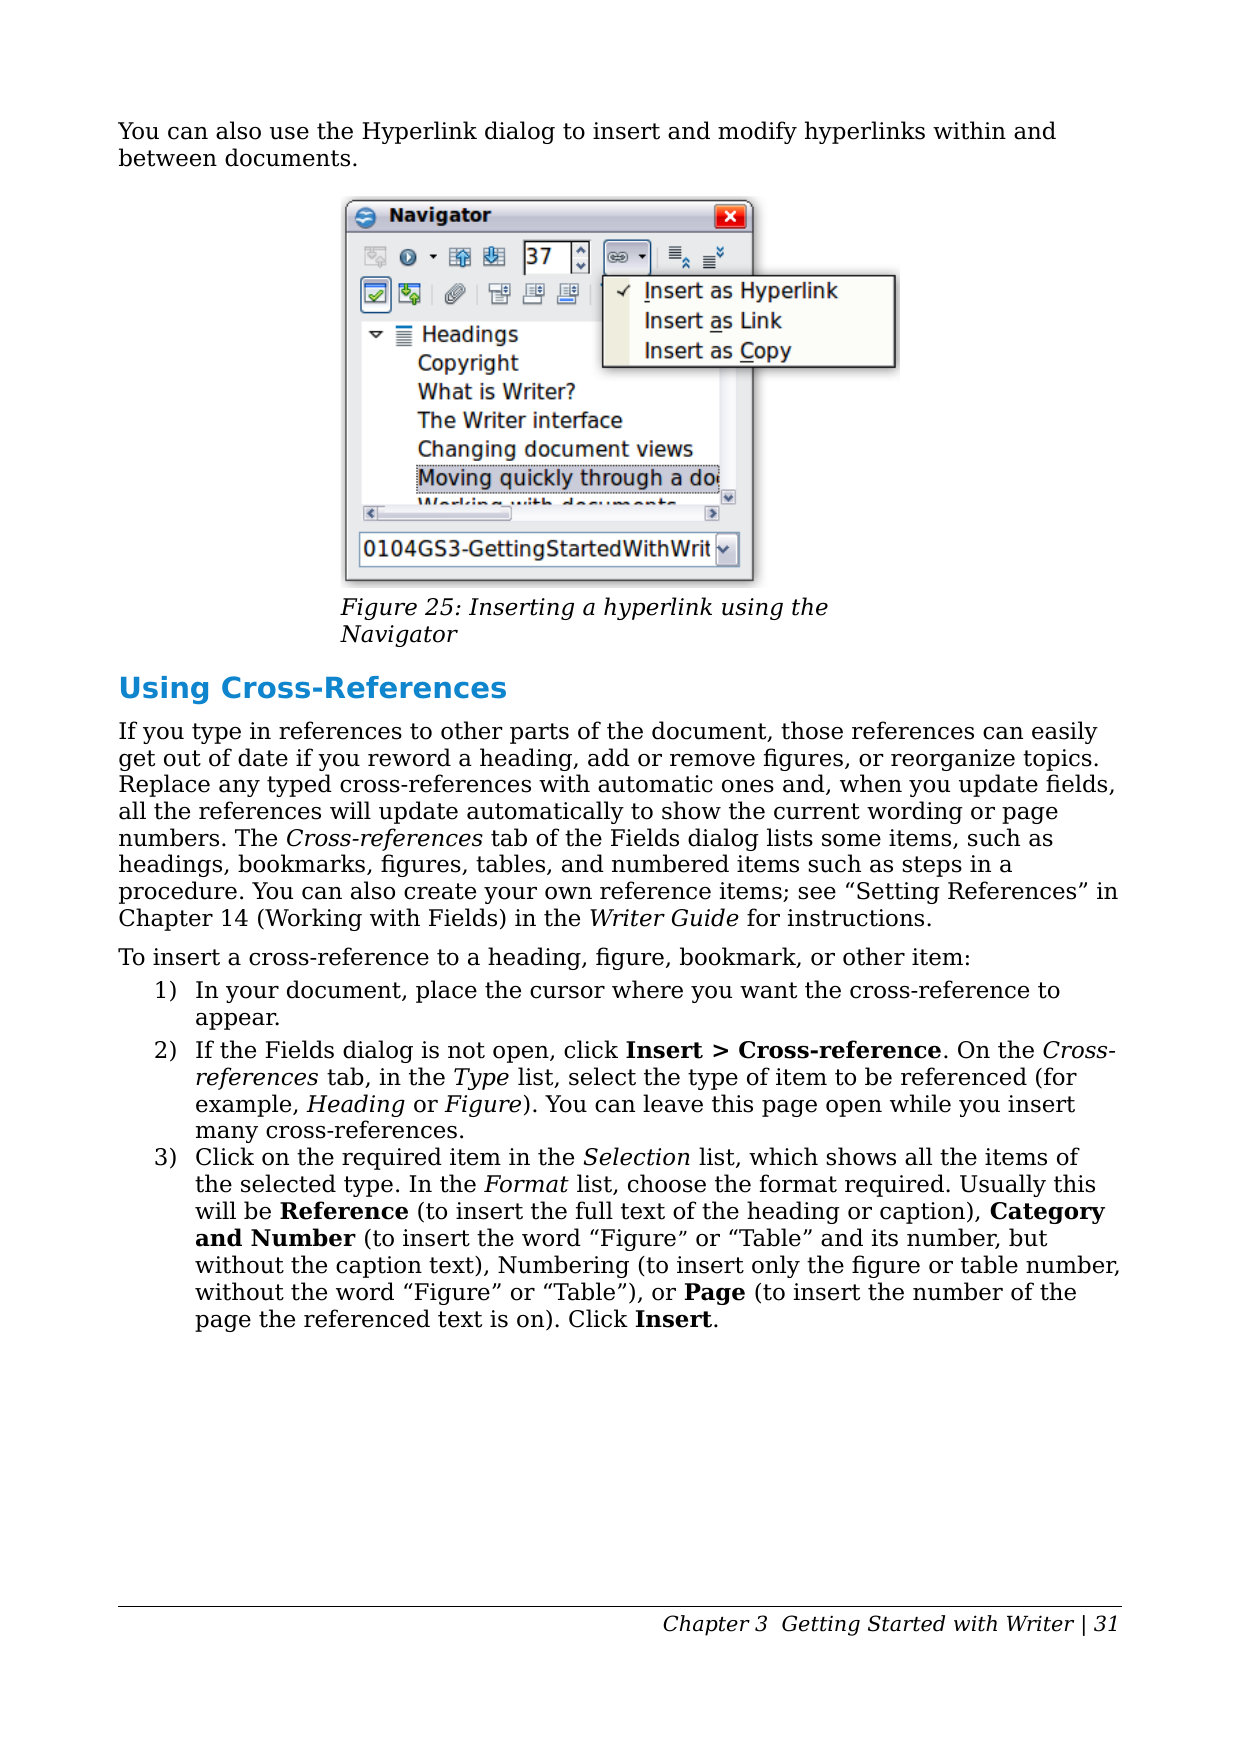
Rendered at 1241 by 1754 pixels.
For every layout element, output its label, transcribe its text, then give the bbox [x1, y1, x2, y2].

list To insert a cross-reference to a heading, figure, bookmark, or other item: [118, 944, 1122, 971]
text Figure 25: Inserting a hyperlink using the Navigator [341, 594, 900, 648]
list If the Fields dialog is not open, click Insert > Cross-reference. On the Cross-references tab, in the Type list, select the type of item to be referenced (for example, Heading or Figure). You can leave this page open while you insert many cross-references. [177, 1037, 1122, 1144]
picture [340, 196, 900, 588]
subtitle Using Cross-References [118, 672, 1122, 706]
text If you type in references to other parts of the document, those references can easily get out of date if you reword a heading, add or remove figures, or reorganize topics. Replace any typed cross-references with automatic ones and, when you update fields, all the references will update automatically to show the current wording or page numbers. The Cross-references tab of the Fields dialog lists some items, such as headings, bookmarks, figures, tables, and numbered items such as steps in a procedure. You can also create your own reference items; see “Setting References” in Chapter 14 (Working with Fields) in the Writer Guide for instructions. [118, 718, 1122, 932]
list In your document, place the cursor where you want the cross-reference to appear. [177, 977, 1122, 1031]
list Click on the required item in the Selection list, which shows all the items of the selected type. In the Format list, choose the format required. Usually this will be Reference (to insert the full text of the heading or caption), Category and Number (to insert the word “Figure” or “Table” and its number, but without the caption text), Numbering (to insert only the figure or table number, without the word “Figure” or “Table”), or Page (to insert the number of the page the referenced text is on). Click Insert. [177, 1144, 1122, 1333]
text You can also use the Hyperlink dialog to insert and modify hyperlinks within and between documents. [118, 118, 1122, 171]
